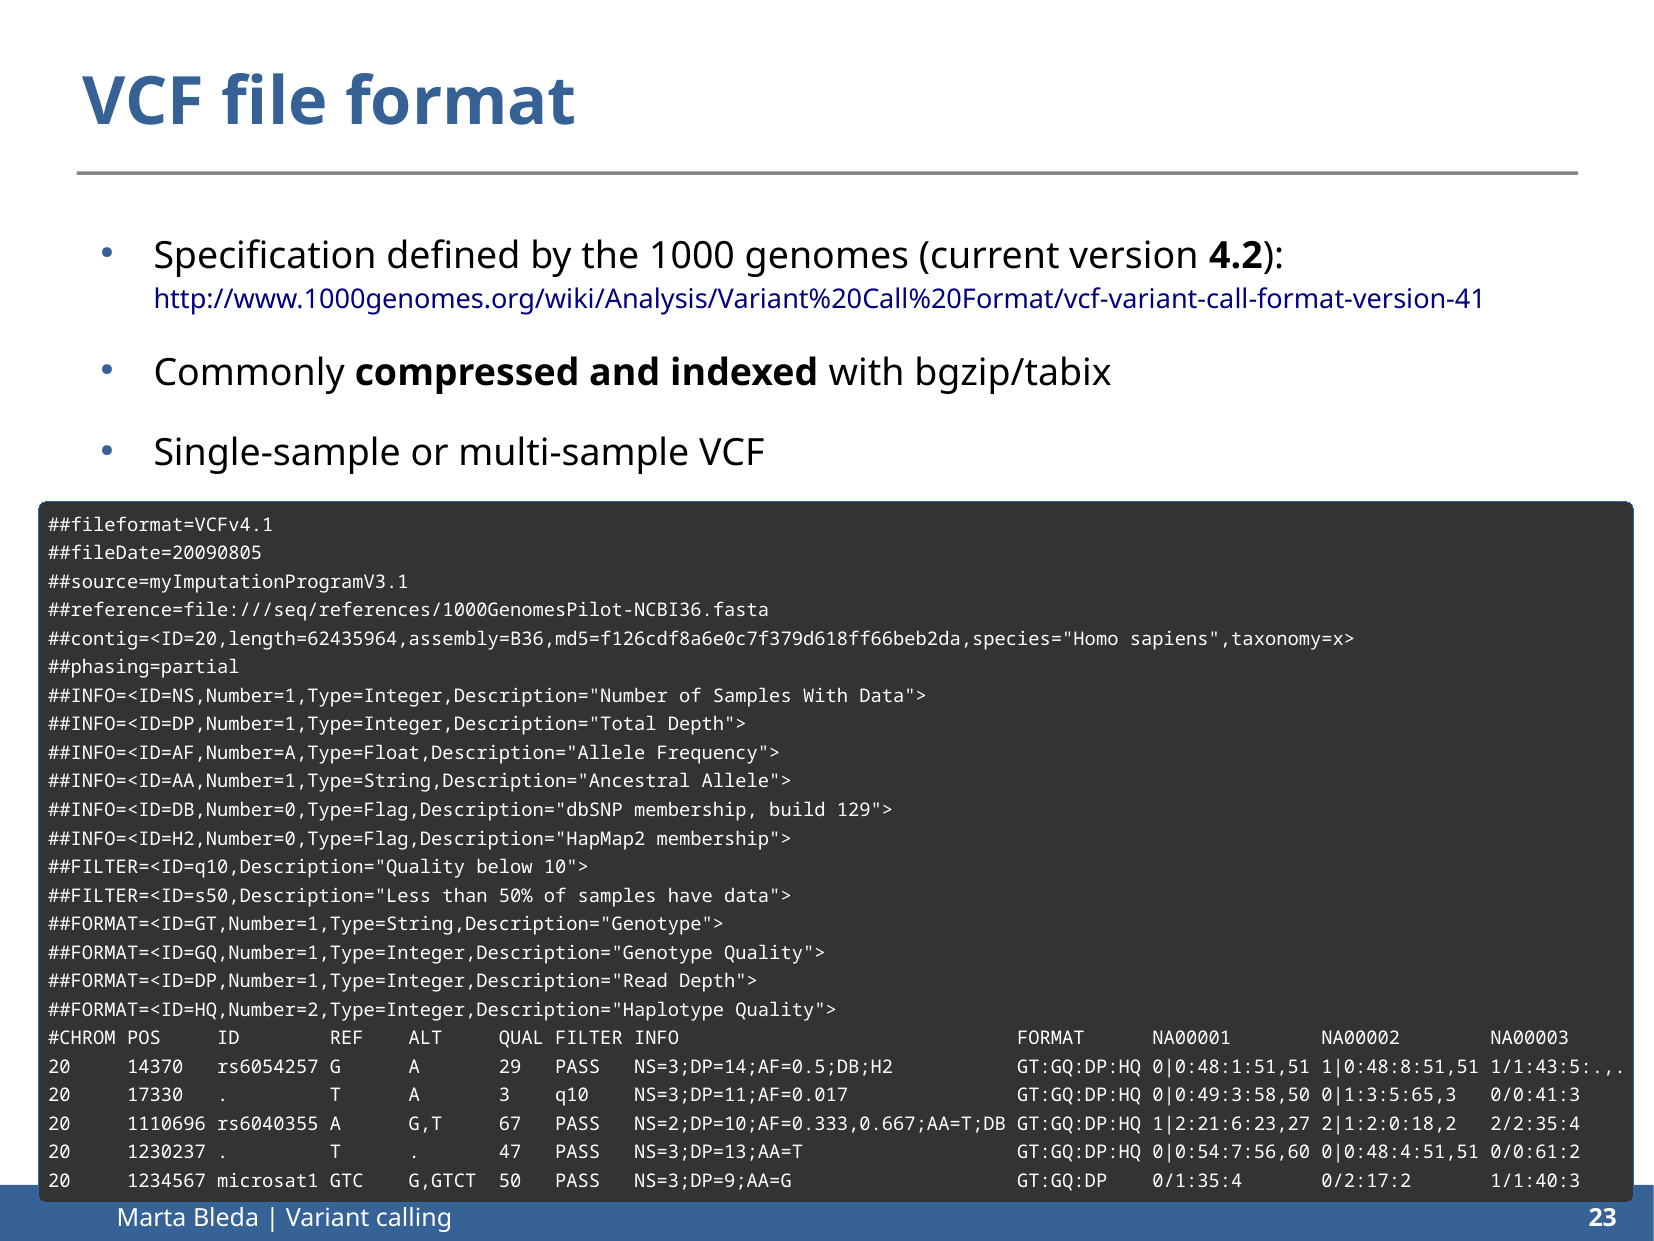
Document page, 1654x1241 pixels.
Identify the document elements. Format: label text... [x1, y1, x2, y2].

text_box ##fileformat=VCFv4.1 ##fileDate=20090805 ##source=myImputationProgramV3.1 ##reference=file:///seq/references/1000GenomesPilot-NCBI36.fasta ##contig=<ID=20,length=62435964,assembly=B36,md5=f126cdf8a6e0c7f379d618ff66beb2da,species="Homo sapiens",taxonomy=x> ##phasing=partial ##INFO=<ID=NS,Number=1,Type=Integer,Description="Number of Samples With Data"> ##INFO=<ID=DP,Number=1,Type=Integer,Description="Total Depth"> ##INFO=<ID=AF,Number=A,Type=Float,Description="Allele Frequency"> ##INFO=<ID=AA,Number=1,Type=String,Description="Ancestral Allele"> ##INFO=<ID=DB,Number=0,Type=Flag,Description="dbSNP membership, build 129"> ##INFO=<ID=H2,Number=0,Type=Flag,Description="HapMap2 membership"> ##FILTER=<ID=q10,Description="Quality below 10"> ##FILTER=<ID=s50,Description="Less than 50% of samples have data"> ##FORMAT=<ID=GT,Number=1,Type=String,Description="Genotype"> ##FORMAT=<ID=GQ,Number=1,Type=Integer,Description="Genotype Quality"> ##FORMAT=<ID=DP,Number=1,Type=Integer,Description="Read Depth"> ##FORMAT=<ID=HQ,Number=2,Type=Integer,Description="Haplotype Quality"> #CHROM POS ID REF ALT QUAL FILTER INFO FORMAT NA00001 NA00002 NA00003 20 14370 rs6054257 G A 29 PASS NS=3;DP=14;AF=0.5;DB;H2 GT:GQ:DP:HQ 0|0:48:1:51,51 1|0:48:8:51,51 1/1:43:5:.,. 20 17330 . T A 3 q10 NS=3;DP=11;AF=0.017 GT:GQ:DP:HQ 0|0:49:3:58,50 0|1:3:5:65,3 0/0:41:3 20 1110696 rs6040355 A G,T 67 PASS NS=2;DP=10;AF=0.333,0.667;AA=T;DB GT:GQ:DP:HQ 1|2:21:6:23,27 2|1:2:0:18,2 2/2:35:4 20 1230237 . T . 47 PASS NS=3;DP=13;AA=T GT:GQ:DP:HQ 0|0:54:7:56,60 0|0:48:4:51,51 0/0:61:2 20 1234567 microsat1 GTC G,GTCT 50 PASS NS=3;DP=9;AA=G GT:GQ:DP 0/1:35:4 0/2:17:2 1/1:40:3 [38, 501, 1634, 1203]
list Specification defined by the 1000 genomes (current version 4.2): http://www.1000genomes.org/wiki/Analysis/Variant%20Call%20Format/vcf-variant-call-format-version-41 Commonly compressed and indexed with bgzip/tabix Single-sample or multi-sample VCF [82, 228, 1538, 501]
title VCF file format [82, 49, 1571, 148]
picture [74, 170, 1580, 175]
